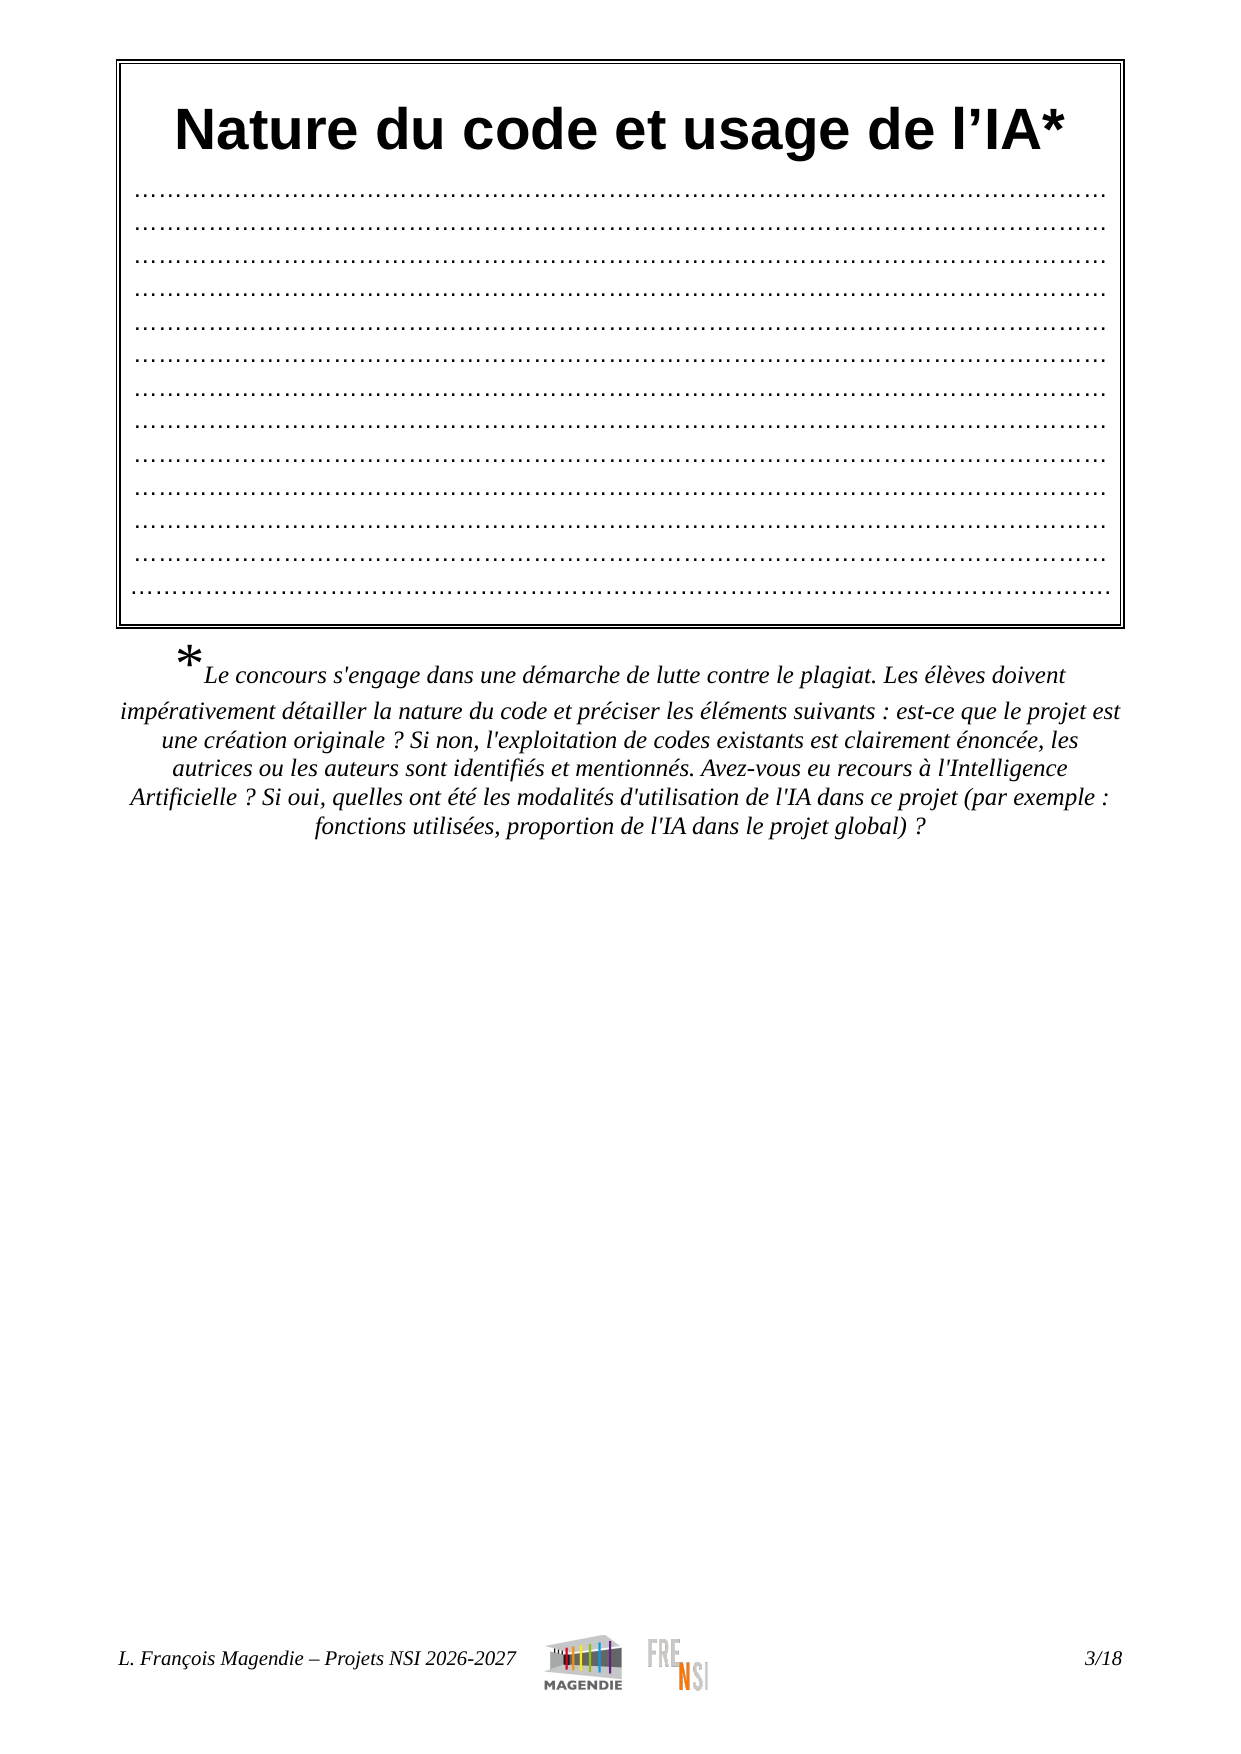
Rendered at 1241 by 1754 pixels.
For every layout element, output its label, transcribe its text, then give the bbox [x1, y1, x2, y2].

picture [532, 1635, 633, 1695]
table_header Nature du code et usage de l’IA* ………………………………………………………………………………………………………………………………………………………………………………………………………………………………………………………………………………………………………………………………………………………………………………………………………………………………………………………………………………………………………………………………………………………………………………………………………………………………………………………………………………………………………………………………………………………………………………………………………………………………………………………………………………………………………………………………………………………………………………………………………………………………………………………………………………………………………………………………………………………………………………………………………………………………………………………………………………………………………………………………………………………………………………………………………. [121, 64, 1120, 624]
text *Le concours s'engage dans une démarche de lutte contre le plagiat. Les élèves doivent impérativement détailler la nature du code et préciser les éléments suivants : est-ce que le projet est une création originale ? Si non, l'exploitation de codes existants est clairement énoncée, les autrices ou les auteurs sont identifiés et mentionnés. Avez-vous eu recours à l'Intelligence Artificielle ? Si oui, quelles ont été les modalités d'utilisation de l'IA dans ce projet (par exemple : fonctions utilisées, proportion de l'IA dans le projet global) ? [118, 629, 1122, 840]
picture [648, 1639, 708, 1691]
